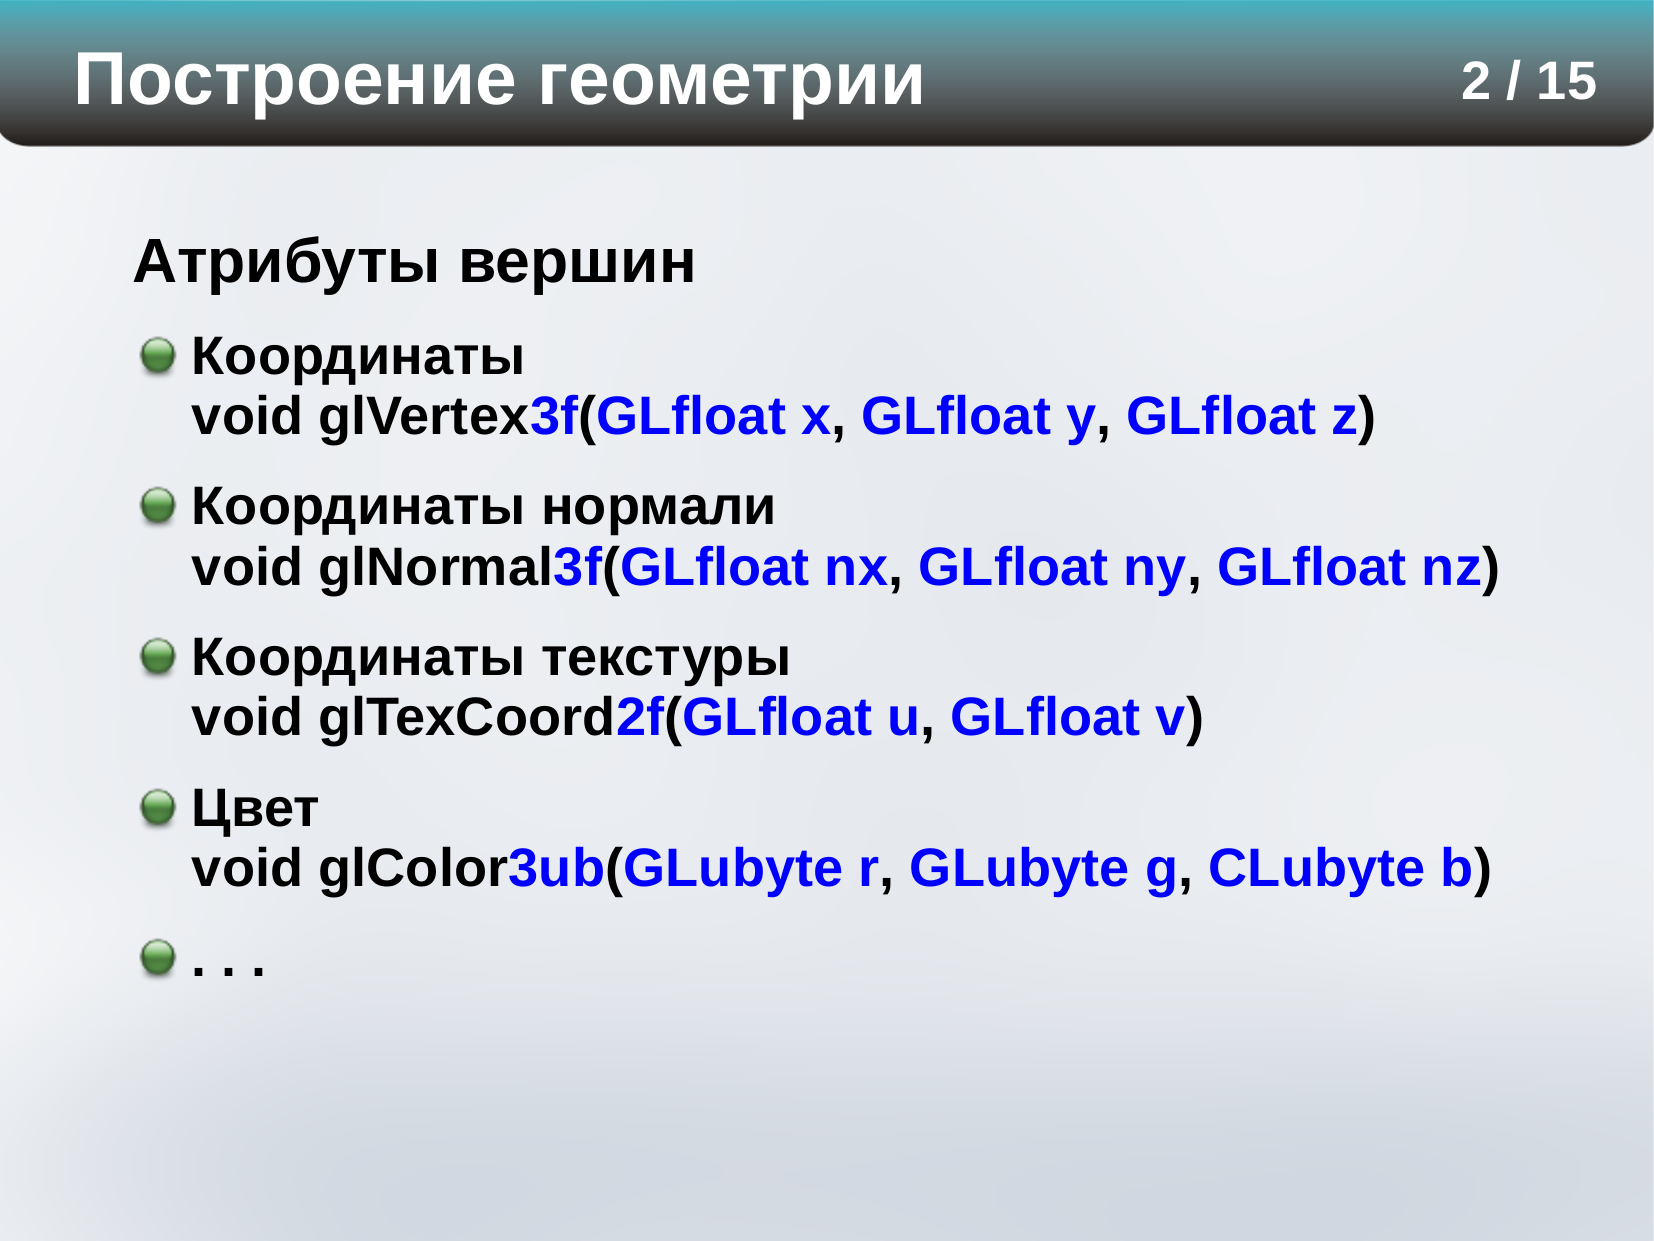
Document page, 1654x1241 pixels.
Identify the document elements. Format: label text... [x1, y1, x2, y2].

picture [0, 0, 1654, 1241]
text_box Атрибуты вершин Координаты void glVertex3f(GLfloat x, GLfloat y, GLfloat z) Координаты нормали void glNormal3f(GLfloat nx, GLfloat ny, GLfloat nz) Координаты текстуры void glTexCoord2f(GLfloat u, GLfloat v) Цвет void glColor3ub(GLubyte r, GLubyte g, CLubyte b) . . . [118, 218, 1595, 996]
text_box <номер> / 15 [1446, 42, 1654, 119]
text_box Построение геометрии [59, 29, 1418, 129]
